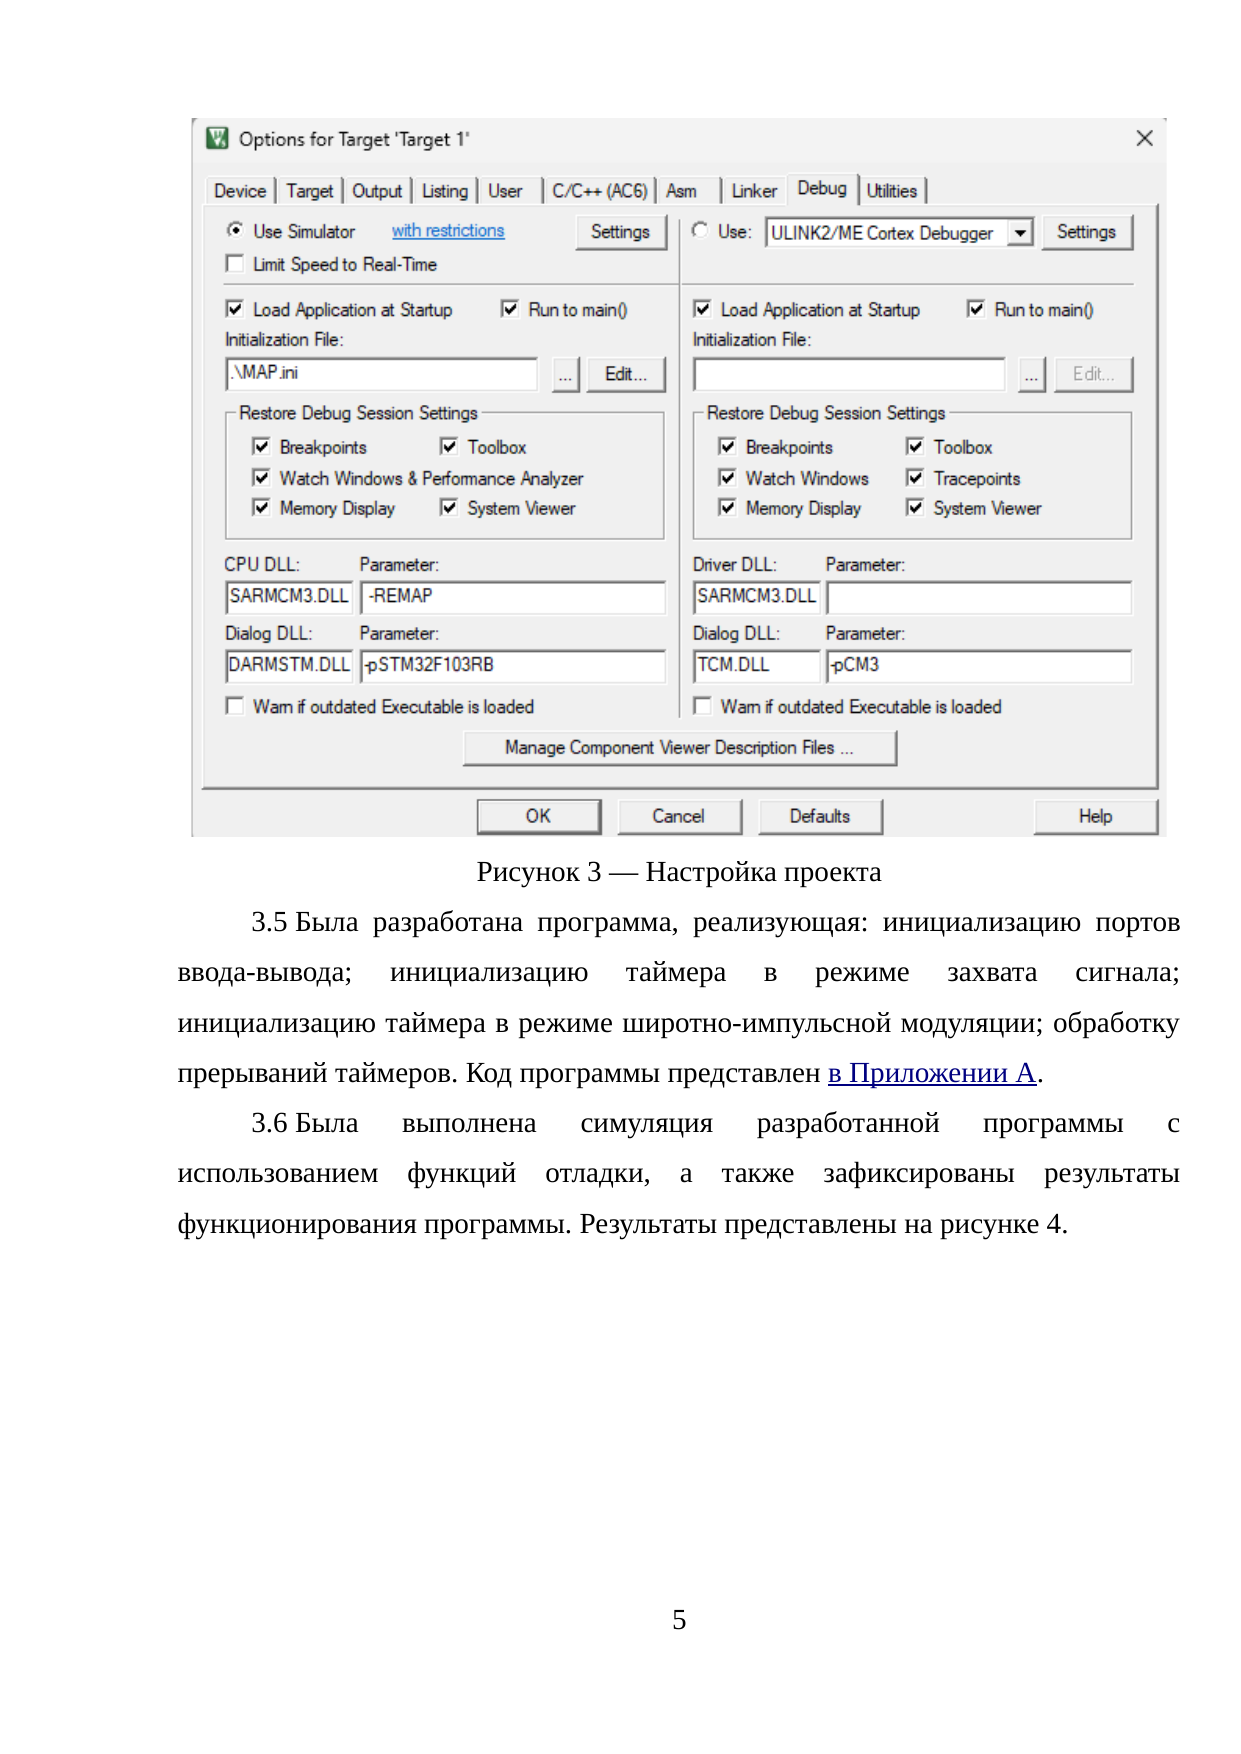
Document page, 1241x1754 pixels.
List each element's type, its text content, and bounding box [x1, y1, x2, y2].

list Была разработана программа, реализующая: инициализацию портов ввода-вывода; инициализацию таймера в режиме захвата сигнала; инициализацию таймера в режиме широтно-импульсной модуляции; обработку прерываний таймеров. Код программы представлен в Приложении А. [177, 904, 1181, 1088]
list Была выполнена симуляция разработанной программы с использованием функций отладки, а также зафиксированы результаты функционирования программы. Результаты представлены на рисунке 4. [177, 1105, 1181, 1239]
text Рисунок 3 — Настройка проекта [177, 837, 1181, 887]
picture [191, 118, 1167, 837]
